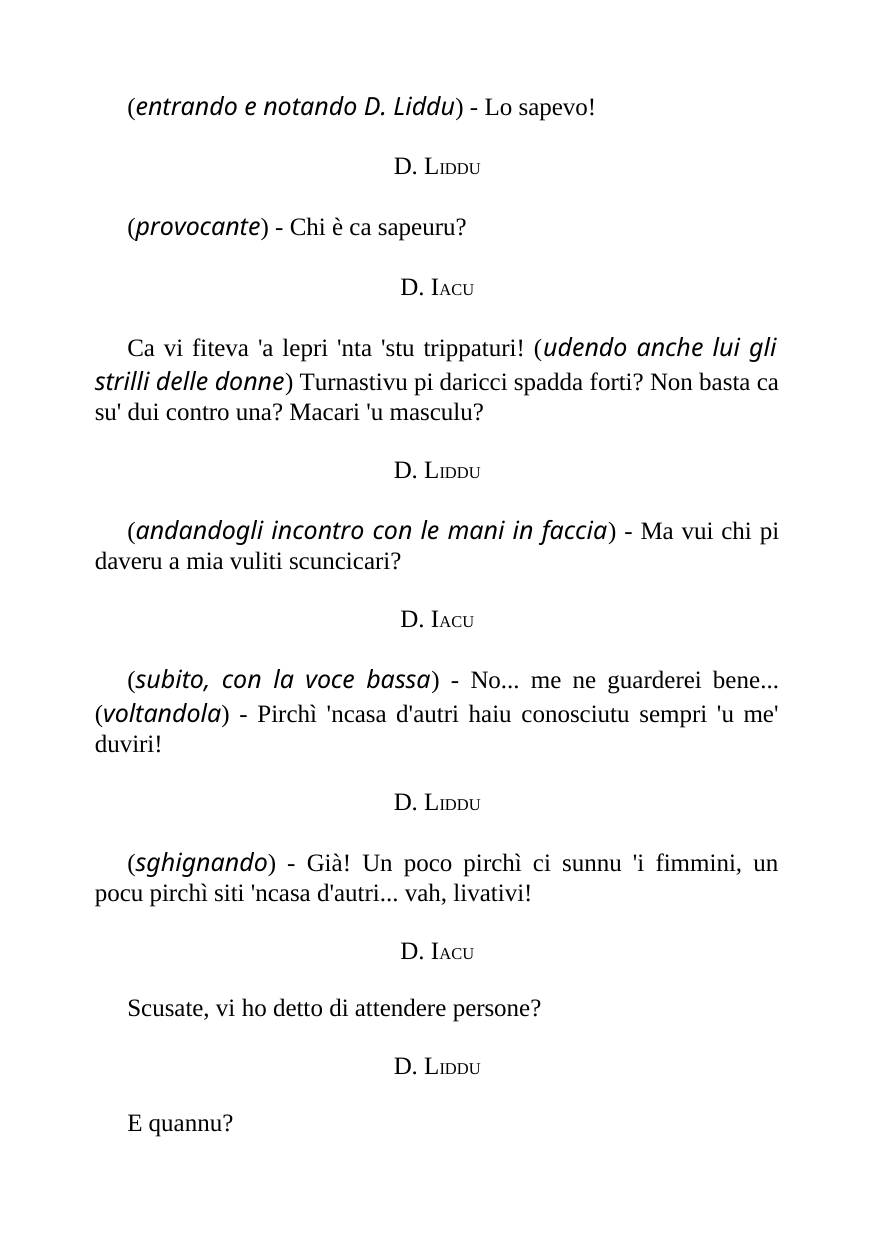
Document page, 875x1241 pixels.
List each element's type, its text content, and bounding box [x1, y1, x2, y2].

text D. Liddu [94, 151, 779, 180]
text (provocante) - Chi è ca sapeuru? [94, 209, 779, 243]
text D. Liddu [94, 1051, 779, 1080]
text (sghignando) - Già! Un poco pirchì ci sunnu 'i fimmini, un pocu pirchì siti 'ncasa d'autri... vah, livativi! [94, 844, 779, 907]
text Scusate, vi ho detto di attendere persone? [94, 993, 779, 1022]
text D. Iacu [94, 604, 779, 633]
text E quannu? [94, 1108, 779, 1137]
text D. Liddu [94, 455, 779, 483]
text (andandogli incontro con le mani in faccia) - Ma vui chi pi daveru a mia vuliti scuncicari? [94, 512, 779, 575]
text D. Iacu [94, 272, 779, 300]
text (entrando e notando D. Liddu) - Lo sapevo! [94, 88, 779, 123]
text Ca vi fiteva 'a lepri 'nta 'stu trippaturi! (udendo anche lui gli strilli delle donne) Turnastivu pi daricci spadda forti? Non basta ca su' dui contro una? Macari 'u masculu? [94, 329, 779, 426]
text (subito, con la voce bassa) - No... me ne guarderei bene... (voltandola) - Pirchì 'ncasa d'autri haiu conosciutu sempri 'u me' duviri! [94, 661, 779, 758]
text D. Liddu [94, 787, 779, 816]
text D. Iacu [94, 936, 779, 965]
